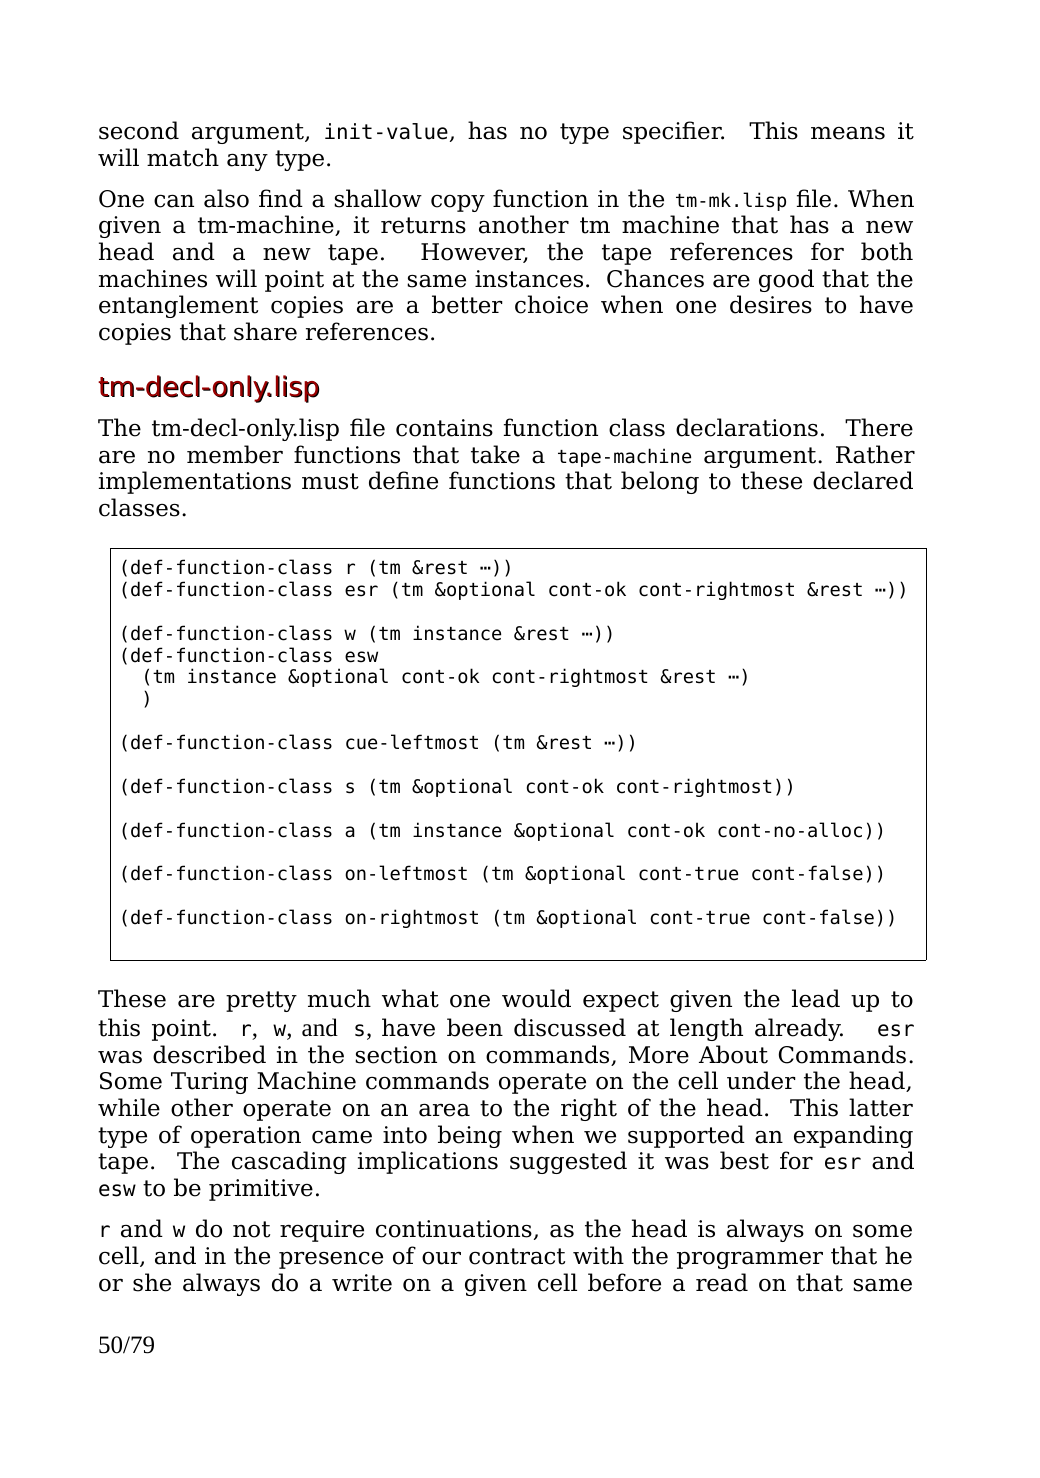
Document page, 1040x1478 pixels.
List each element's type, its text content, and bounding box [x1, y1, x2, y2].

text (def-function-class s (tm &optional cont-ok cont-rightmost)) [119, 776, 917, 798]
text The tm-decl-only.lisp file contains function class declarations. There are no member functions that take a tape-machine argument. Rather implementations must define functions that belong to these declared classes. [98, 415, 914, 522]
text ) [119, 688, 917, 710]
text (def-function-class on-rightmost (tm &optional cont-true cont-false)) [119, 907, 917, 929]
text second argument, init-value, has no type specifier. This means it will match any type. [98, 118, 914, 171]
text (def-function-class esw [119, 645, 917, 667]
text (def-function-class a (tm instance &optional cont-ok cont-no-alloc)) [119, 820, 917, 842]
subtitle tm-decl-only.lisp [98, 371, 914, 403]
text (def-function-class on-leftmost (tm &optional cont-true cont-false)) [119, 863, 917, 885]
text (def-function-class esr (tm &optional cont-ok cont-rightmost &rest ⋯)) [119, 579, 917, 601]
text These are pretty much what one would expect given the lead up to this point. r, w, and s, have been discussed at length already. esr was described in the section on commands, More About Commands. Some Turing Machine commands operate on the cell under the head, while other operate on an area to the right of the head. This latter type of operation came into being when we supported an expanding tape. The cascading implications suggested it was best for esr and esw to be primitive. [98, 986, 914, 1202]
text One can also find a shallow copy function in the tm-mk.lisp file. When given a tm-machine, it returns another tm machine that has a new head and a new tape. However, the tape references for both machines will point at the same instances. Chances are good that the entanglement copies are a better choice when one desires to have copies that share references. [98, 186, 914, 346]
text (def-function-class w (tm instance &rest ⋯)) [119, 623, 917, 645]
text (def-function-class cue-leftmost (tm &rest ⋯)) [119, 732, 917, 754]
text r and w do not require continuations, as the head is always on some cell, and in the presence of our contract with the programmer that he or she always do a write on a given cell before a read on that same [98, 1216, 914, 1296]
text (tm instance &optional cont-ok cont-rightmost &rest ⋯) [119, 667, 917, 688]
text (def-function-class r (tm &rest ⋯)) [119, 557, 917, 579]
